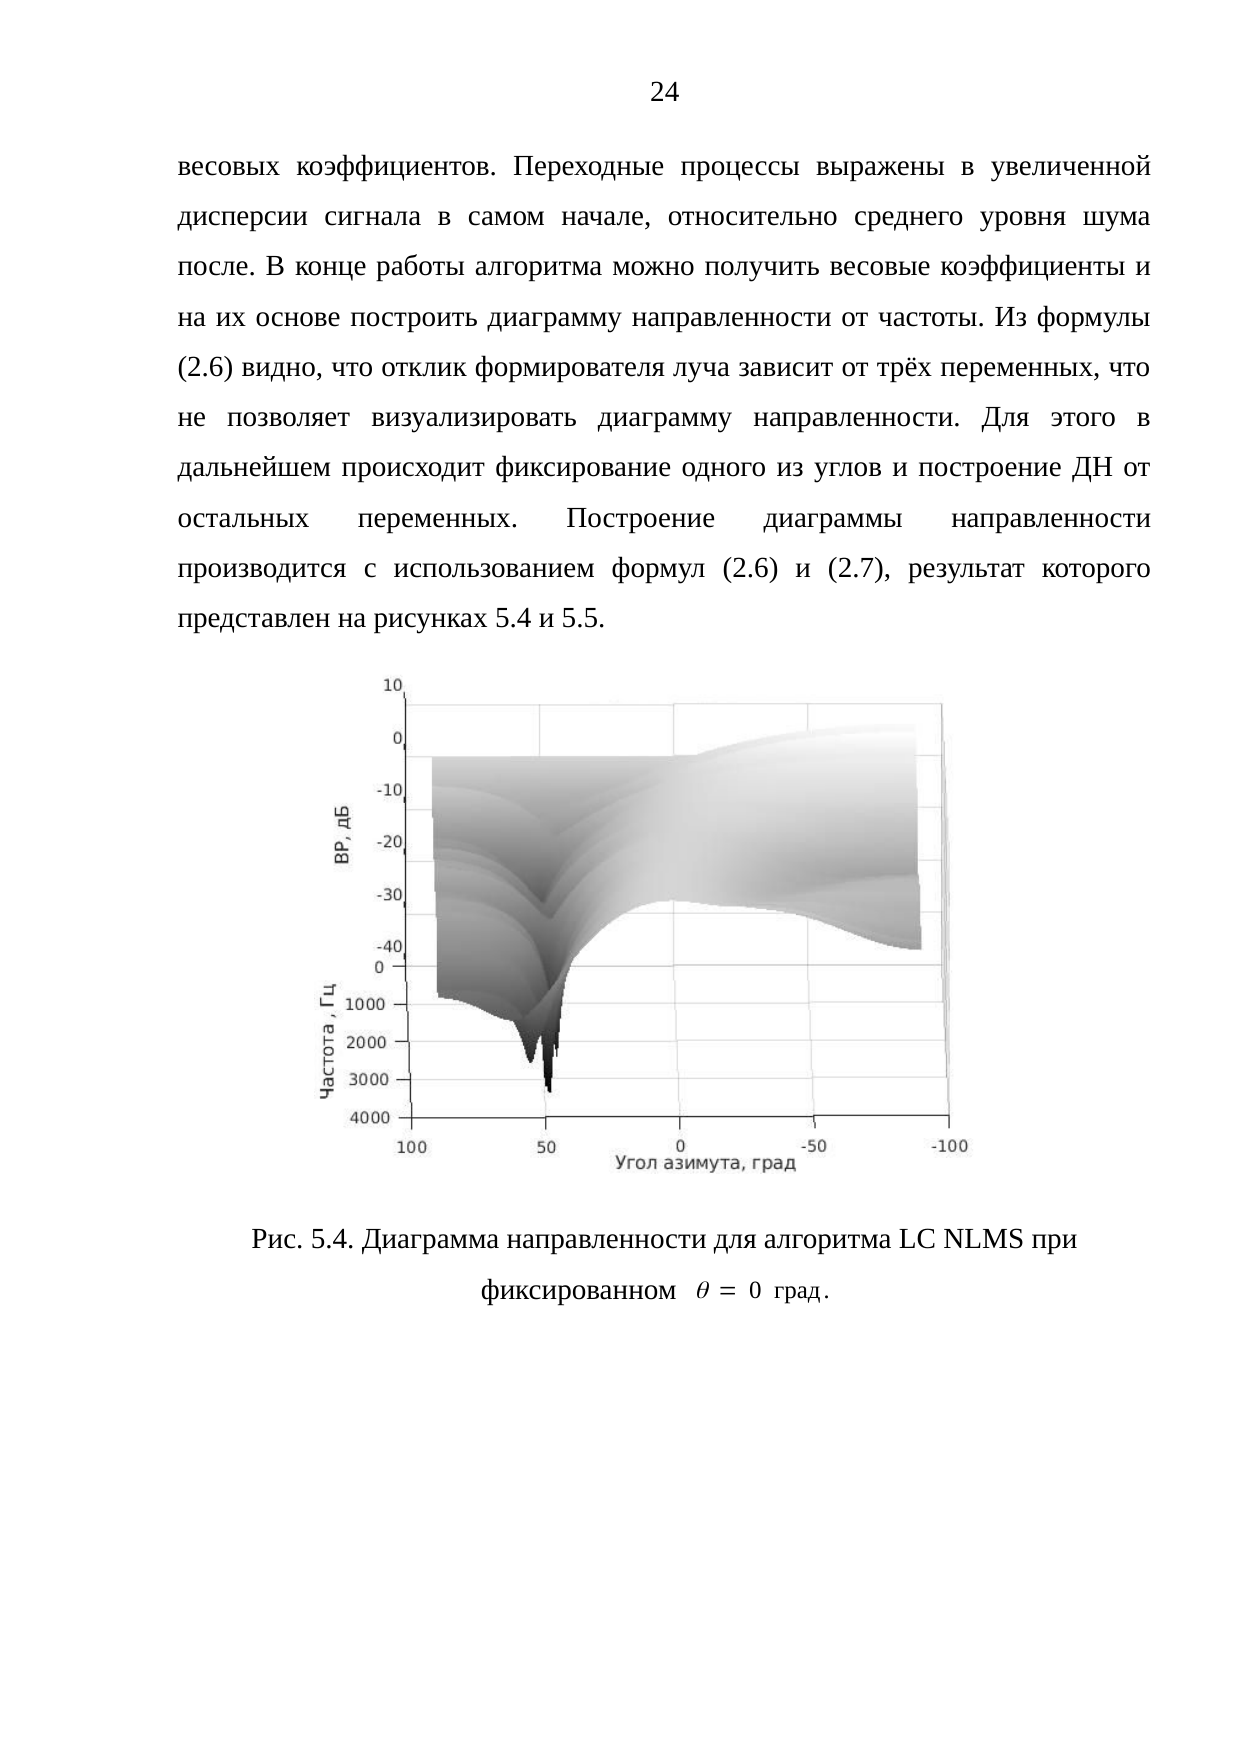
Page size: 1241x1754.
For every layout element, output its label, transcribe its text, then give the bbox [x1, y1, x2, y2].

text весовых коэффициентов. Переходные процессы выражены в увеличенной дисперсии сигнала в самом начале, относительно среднего уровня шума после. В конце работы алгоритма можно получить весовые коэффициенты и на их основе построить диаграмму направленности от частоты. Из формулы (2.6) видно, что отклик формирователя луча зависит от трёх переменных, что не позволяет визуализировать диаграмму направленности. Для этого в дальнейшем происходит фиксирование одного из углов и построение ДН от остальных переменных. Построение диаграммы направленности производится с использованием формул (2.6) и (2.7), результат которого представлен на рисунках 5.4 и 5.5. [177, 148, 1152, 634]
picture [314, 665, 1015, 1174]
text Рис. 5.4. Диаграмма направленности для алгоритма LC NLMS при фиксированном [177, 1174, 1152, 1305]
